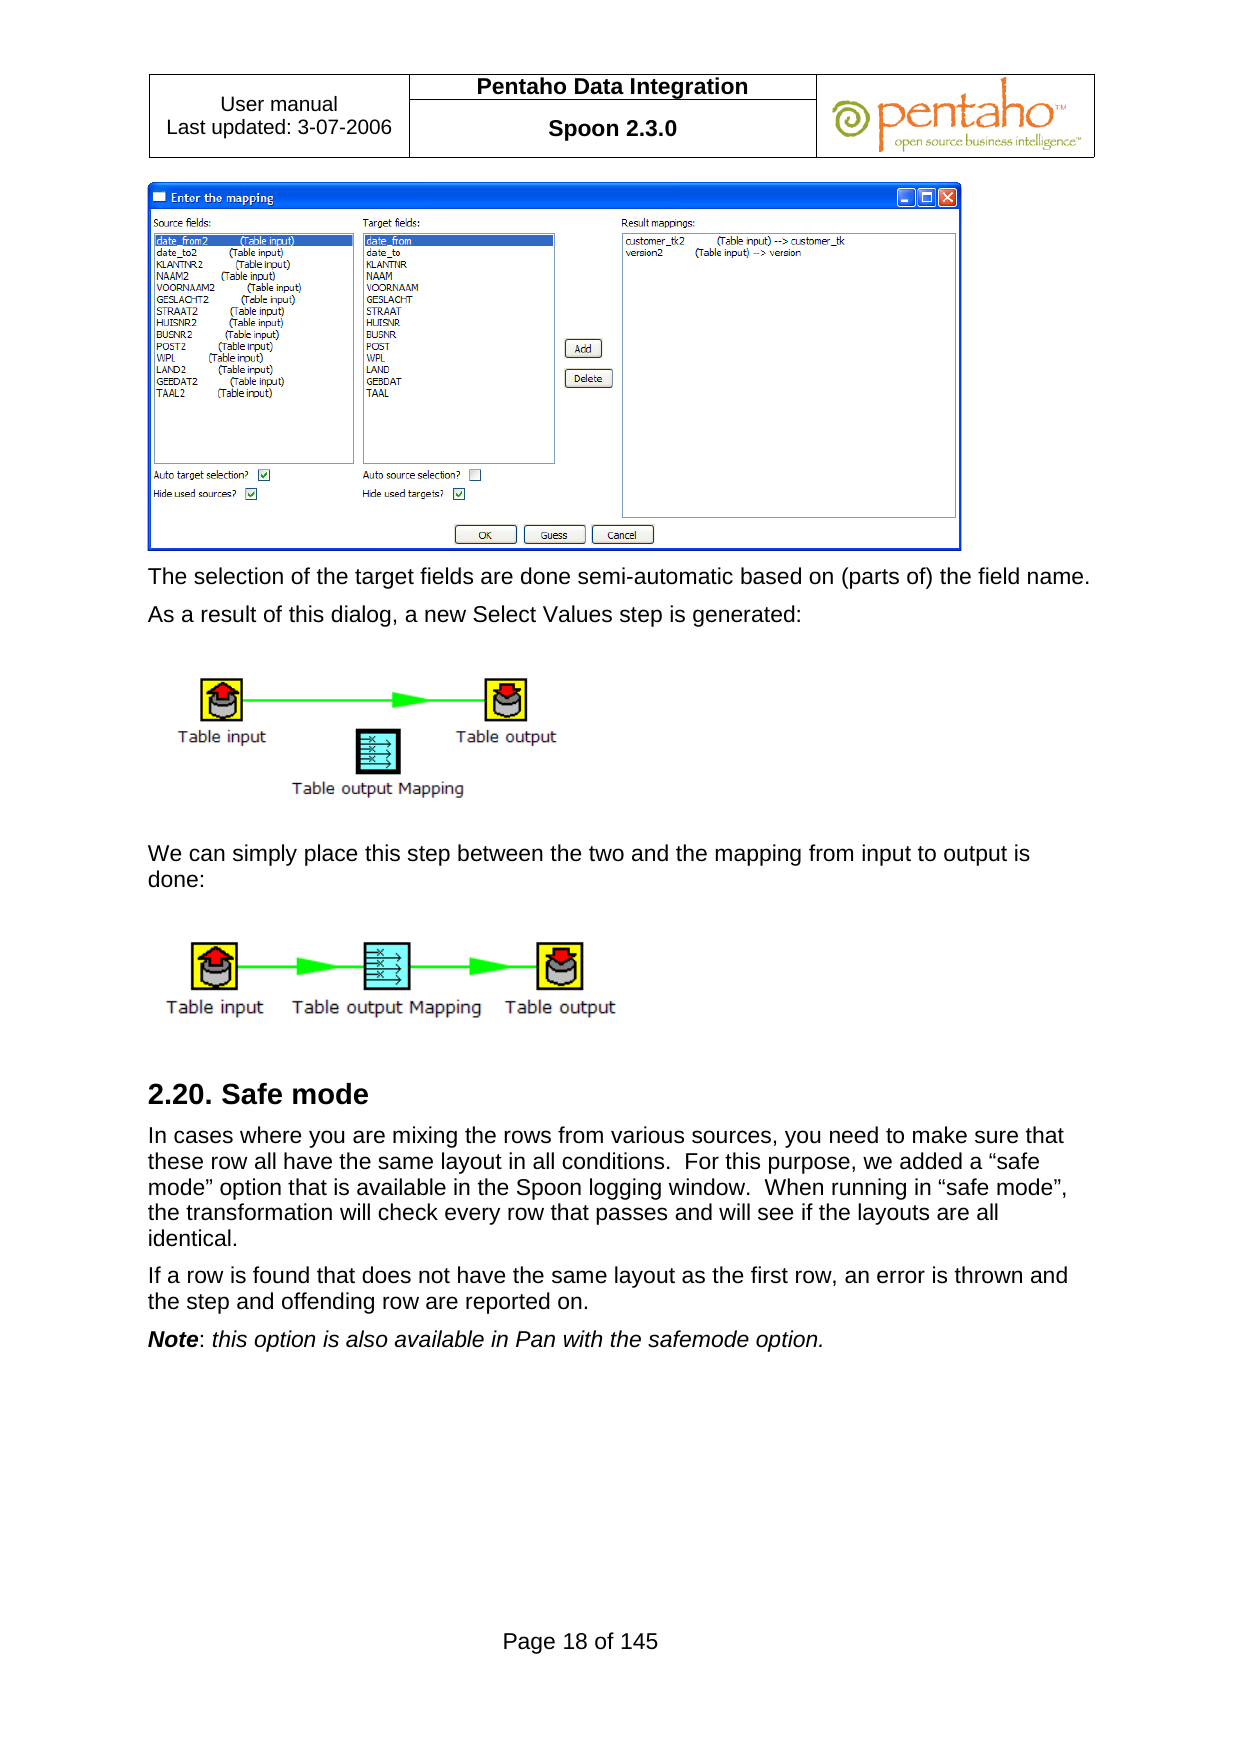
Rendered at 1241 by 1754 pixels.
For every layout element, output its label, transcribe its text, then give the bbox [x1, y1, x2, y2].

text The selection of the target fields are done semi-automatic based on (parts of) the field name. [148, 563, 1092, 589]
text Note: this option is also available in Pan with the safemode option. [148, 1327, 1092, 1352]
text As a result of this dialog, a new Select Values step is generated: [148, 601, 1092, 627]
picture [147, 182, 962, 551]
text If a row is found that does not have the same layout as the first row, an error is thrown and the step and offending row are reported on. [148, 1263, 1092, 1314]
subtitle Safe mode [148, 1078, 1092, 1111]
text In cases where you are mixing the rows from various sources, you need to make sure that these row all have the same layout in all conditions. For this purpose, we added a “safe mode” option that is available in the Spoon logging window. When running in “safe mode”, the transformation will check every row that passes and will see if the layouts are all identical. [148, 1123, 1092, 1251]
text We can simply place this step between the two and the mapping from input to output is done: [148, 841, 1092, 892]
